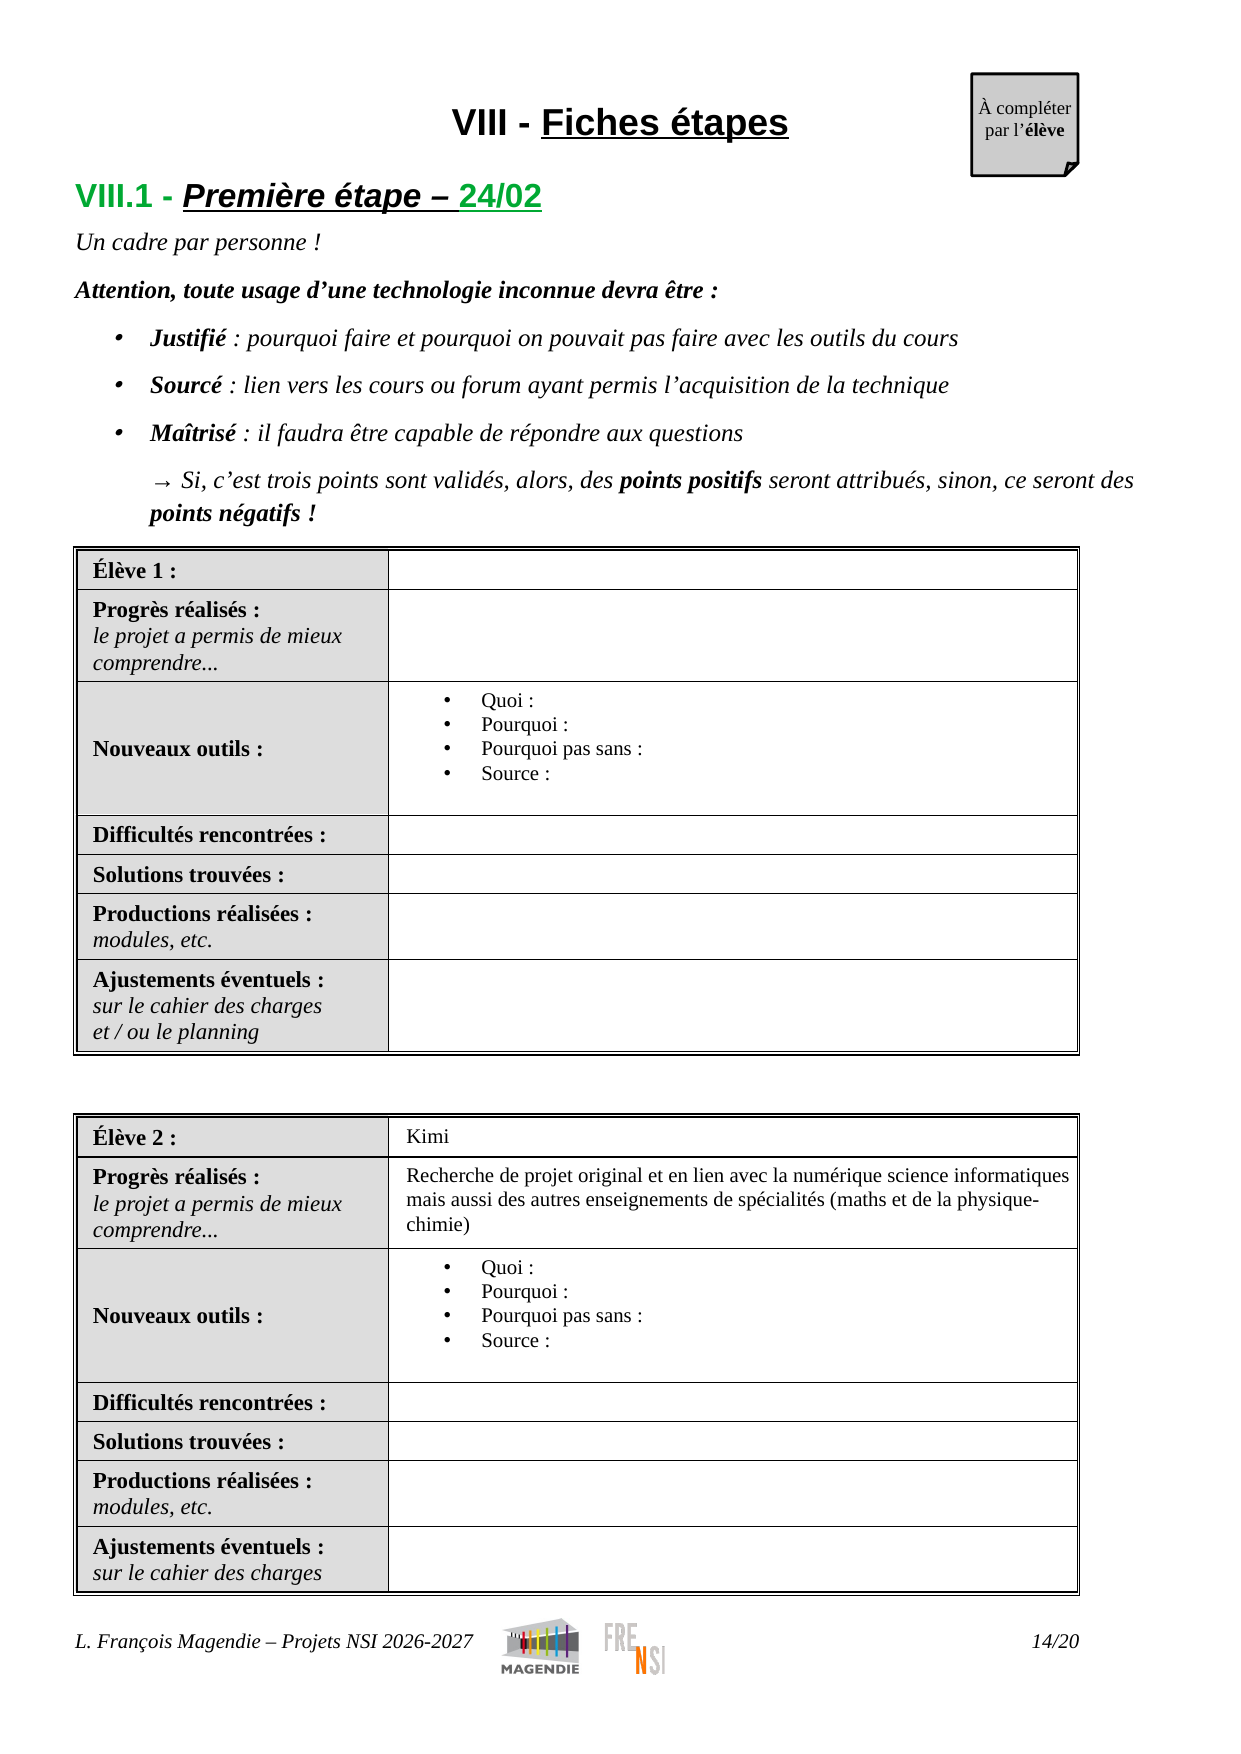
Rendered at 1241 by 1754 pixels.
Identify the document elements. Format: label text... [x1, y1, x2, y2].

table_header Élève 2 : [78, 1118, 388, 1156]
table_header [389, 551, 1077, 589]
table_cell Quoi : Pourquoi : Pourquoi pas sans : Source : [389, 1249, 1077, 1382]
subtitle [1080, 100, 1165, 143]
table_cell [389, 855, 1077, 893]
list Maîtrisé : il faudra être capable de répondre aux questions [112, 418, 1165, 447]
table_cell Ajustements éventuels : sur le cahier des charges [78, 1527, 388, 1591]
table_header Kimi [389, 1118, 1077, 1156]
table_cell Progrès réalisés : le projet a permis de mieux comprendre... [78, 590, 388, 681]
text Attention, toute usage d’une technologie inconnue devra être : [75, 275, 1165, 304]
list Sourcé : lien vers les cours ou forum ayant permis l’acquisition de la technique [112, 370, 1165, 399]
table_cell [389, 1461, 1077, 1526]
picture [489, 1618, 590, 1679]
table_header Élève 1 : [78, 551, 388, 589]
list Justifié : pourquoi faire et pourquoi on pouvait pas faire avec les outils du cours [112, 323, 1165, 351]
table_cell [389, 1527, 1077, 1591]
table_cell [389, 894, 1077, 959]
table_cell Productions réalisées : modules, etc. [78, 1461, 388, 1526]
picture [604, 1623, 665, 1675]
list → Si, c’est trois points sont validés, alors, des points positifs seront attribués, sinon, ce seront des points négatifs ! [112, 465, 1165, 527]
table_cell [389, 960, 1077, 1051]
subtitle Fiches étapes [75, 100, 970, 143]
subtitle Première étape – 24/02 [75, 176, 1165, 215]
table_cell Solutions trouvées : [78, 855, 388, 893]
table_cell Quoi : Pourquoi : Pourquoi pas sans : Source : [389, 682, 1077, 814]
table_cell Recherche de projet original et en lien avec la numérique science informatiques mais aussi des autres enseignements de spécialités (maths et de la physique-chimie) [389, 1158, 1077, 1248]
table_cell Nouveaux outils : [78, 682, 388, 814]
table_cell Difficultés rencontrées : [78, 1383, 388, 1421]
table_cell Difficultés rencontrées : [78, 816, 388, 854]
table_cell [389, 1383, 1077, 1421]
table_cell Ajustements éventuels : sur le cahier des charges et / ou le planning [78, 960, 388, 1051]
table_cell Productions réalisées : modules, etc. [78, 894, 388, 959]
text Un cadre par personne ! [75, 227, 1165, 256]
table_cell Nouveaux outils : [78, 1249, 388, 1382]
table_cell [389, 1422, 1077, 1460]
table_cell [389, 590, 1077, 681]
table_cell Solutions trouvées : [78, 1422, 388, 1460]
table_cell [389, 816, 1077, 854]
table_cell Progrès réalisés : le projet a permis de mieux comprendre... [78, 1158, 388, 1248]
